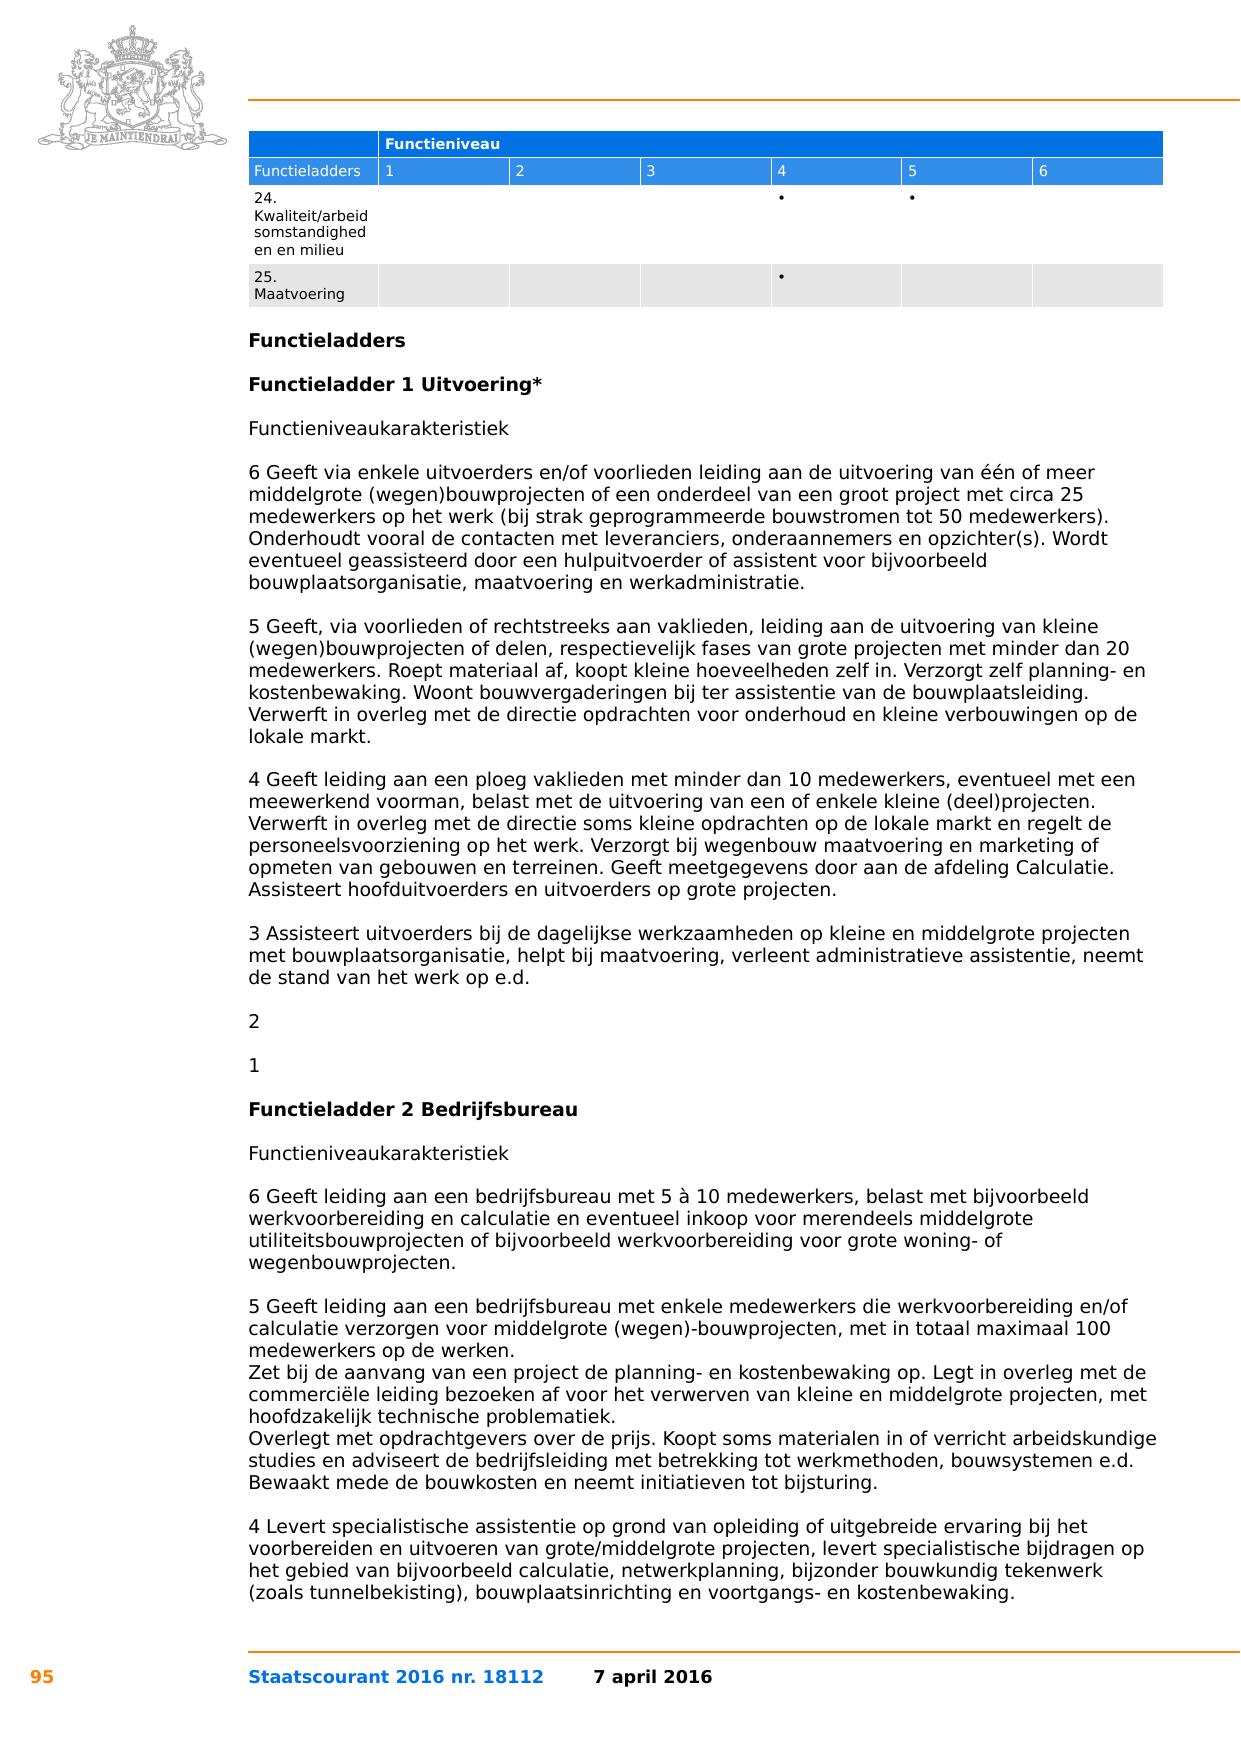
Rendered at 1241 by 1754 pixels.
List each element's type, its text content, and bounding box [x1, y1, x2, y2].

table_cell 6 [1033, 158, 1163, 185]
table_cell [379, 186, 509, 263]
table_cell • [772, 264, 901, 307]
table_cell 25. Maatvoering [249, 264, 378, 307]
table_cell [902, 264, 1032, 307]
text Overlegt met opdrachtgevers over de prijs. Koopt soms materialen in of verricht arbeidskundige studies en adviseert de bedrijfsleiding met betrekking tot werkmethoden, bouwsystemen e.d. Bewaakt mede de bouwkosten en neemt initiatieven tot bijsturing. [248, 1428, 1163, 1494]
text Functieladder 1 Uitvoering* [248, 374, 1163, 396]
text 1 [248, 1055, 1163, 1077]
text Functieniveaukarakteristiek [248, 1142, 1163, 1164]
table_cell [1033, 186, 1163, 263]
text 3 Assisteert uitvoerders bij de dagelijkse werkzaamheden op kleine en middelgrote projecten met bouwplaatsorganisatie, helpt bij maatvoering, verleent administratieve assistentie, neemt de stand van het werk op e.d. [248, 923, 1163, 989]
text 5 Geeft, via voorlieden of rechtstreeks aan vaklieden, leiding aan de uitvoering van kleine (wegen)bouwprojecten of delen, respectievelijk fases van grote projecten met minder dan 20 medewerkers. Roept materiaal af, koopt kleine hoeveelheden zelf in. Verzorgt zelf planning- en kostenbewaking. Woont bouwvergaderingen bij ter assistentie van de bouwplaatsleiding. Verwerft in overleg met de directie opdrachten voor onderhoud en kleine verbouwingen op de lokale markt. [248, 616, 1163, 747]
text 6 Geeft leiding aan een bedrijfsbureau met 5 à 10 medewerkers, belast met bijvoorbeeld werkvoorbereiding en calculatie en eventueel inkoop voor merendeels middelgrote utiliteitsbouwprojecten of bijvoorbeeld werkvoorbereiding voor grote woning- of wegenbouwprojecten. [248, 1186, 1163, 1274]
table_cell 1 [379, 158, 509, 185]
text Functieniveaukarakteristiek [248, 418, 1163, 440]
text 2 [248, 1011, 1163, 1033]
text 4 Geeft leiding aan een ploeg vaklieden met minder dan 10 medewerkers, eventueel met een meewerkend voorman, belast met de uitvoering van een of enkele kleine (deel)projecten. Verwerft in overleg met de directie soms kleine opdrachten op de lokale markt en regelt de personeelsvoorziening op het werk. Verzorgt bij wegenbouw maatvoering en marketing of opmeten van gebouwen en terreinen. Geeft meetgegevens door aan de afdeling Calculatie. Assisteert hoofduitvoerders en uitvoerders op grote projecten. [248, 769, 1163, 901]
table_cell 5 [902, 158, 1032, 185]
table_header [249, 131, 378, 157]
text Functieladder 2 Bedrijfsbureau [248, 1099, 1163, 1121]
table_cell [641, 186, 771, 263]
text 5 Geeft leiding aan een bedrijfsbureau met enkele medewerkers die werkvoorbereiding en/of calculatie verzorgen voor middelgrote (wegen)-bouwprojecten, met in totaal maximaal 100 medewerkers op de werken. [248, 1296, 1163, 1362]
text Functieladders [248, 330, 1163, 352]
picture [38, 25, 227, 150]
table_cell [1033, 264, 1163, 307]
text 6 Geeft via enkele uitvoerders en/of voorlieden leiding aan de uitvoering van één of meer middelgrote (wegen)bouwprojecten of een onderdeel van een groot project met circa 25 medewerkers op het werk (bij strak geprogrammeerde bouwstromen tot 50 medewerkers). Onderhoudt vooral de contacten met leveranciers, onderaannemers en opzichter(s). Wordt eventueel geassisteerd door een hulpuitvoerder of assistent voor bijvoorbeeld bouwplaatsorganisatie, maatvoering en werkadministratie. [248, 462, 1163, 594]
table_cell 2 [510, 158, 640, 185]
table_cell Functieladders [249, 158, 378, 185]
table_cell 24. Kwaliteit/arbeidsomstandigheden en milieu [249, 186, 378, 263]
table_cell [510, 264, 640, 307]
table_cell [510, 186, 640, 263]
text Zet bij de aanvang van een project de planning- en kostenbewaking op. Legt in overleg met de commerciële leiding bezoeken af voor het verwerven van kleine en middelgrote projecten, met hoofdzakelijk technische problematiek. [248, 1362, 1163, 1428]
table_cell 4 [772, 158, 901, 185]
table_cell • [772, 186, 901, 263]
table_cell [379, 264, 509, 307]
text 4 Levert specialistische assistentie op grond van opleiding of uitgebreide ervaring bij het voorbereiden en uitvoeren van grote/middelgrote projecten, levert specialistische bijdragen op het gebied van bijvoorbeeld calculatie, netwerkplanning, bijzonder bouwkundig tekenwerk (zoals tunnelbekisting), bouwplaatsinrichting en voortgangs- en kostenbewaking. [248, 1516, 1163, 1604]
table_cell [641, 264, 771, 307]
table_header Functieniveau [379, 131, 1163, 157]
table_cell • [902, 186, 1032, 263]
table_cell 3 [641, 158, 771, 185]
